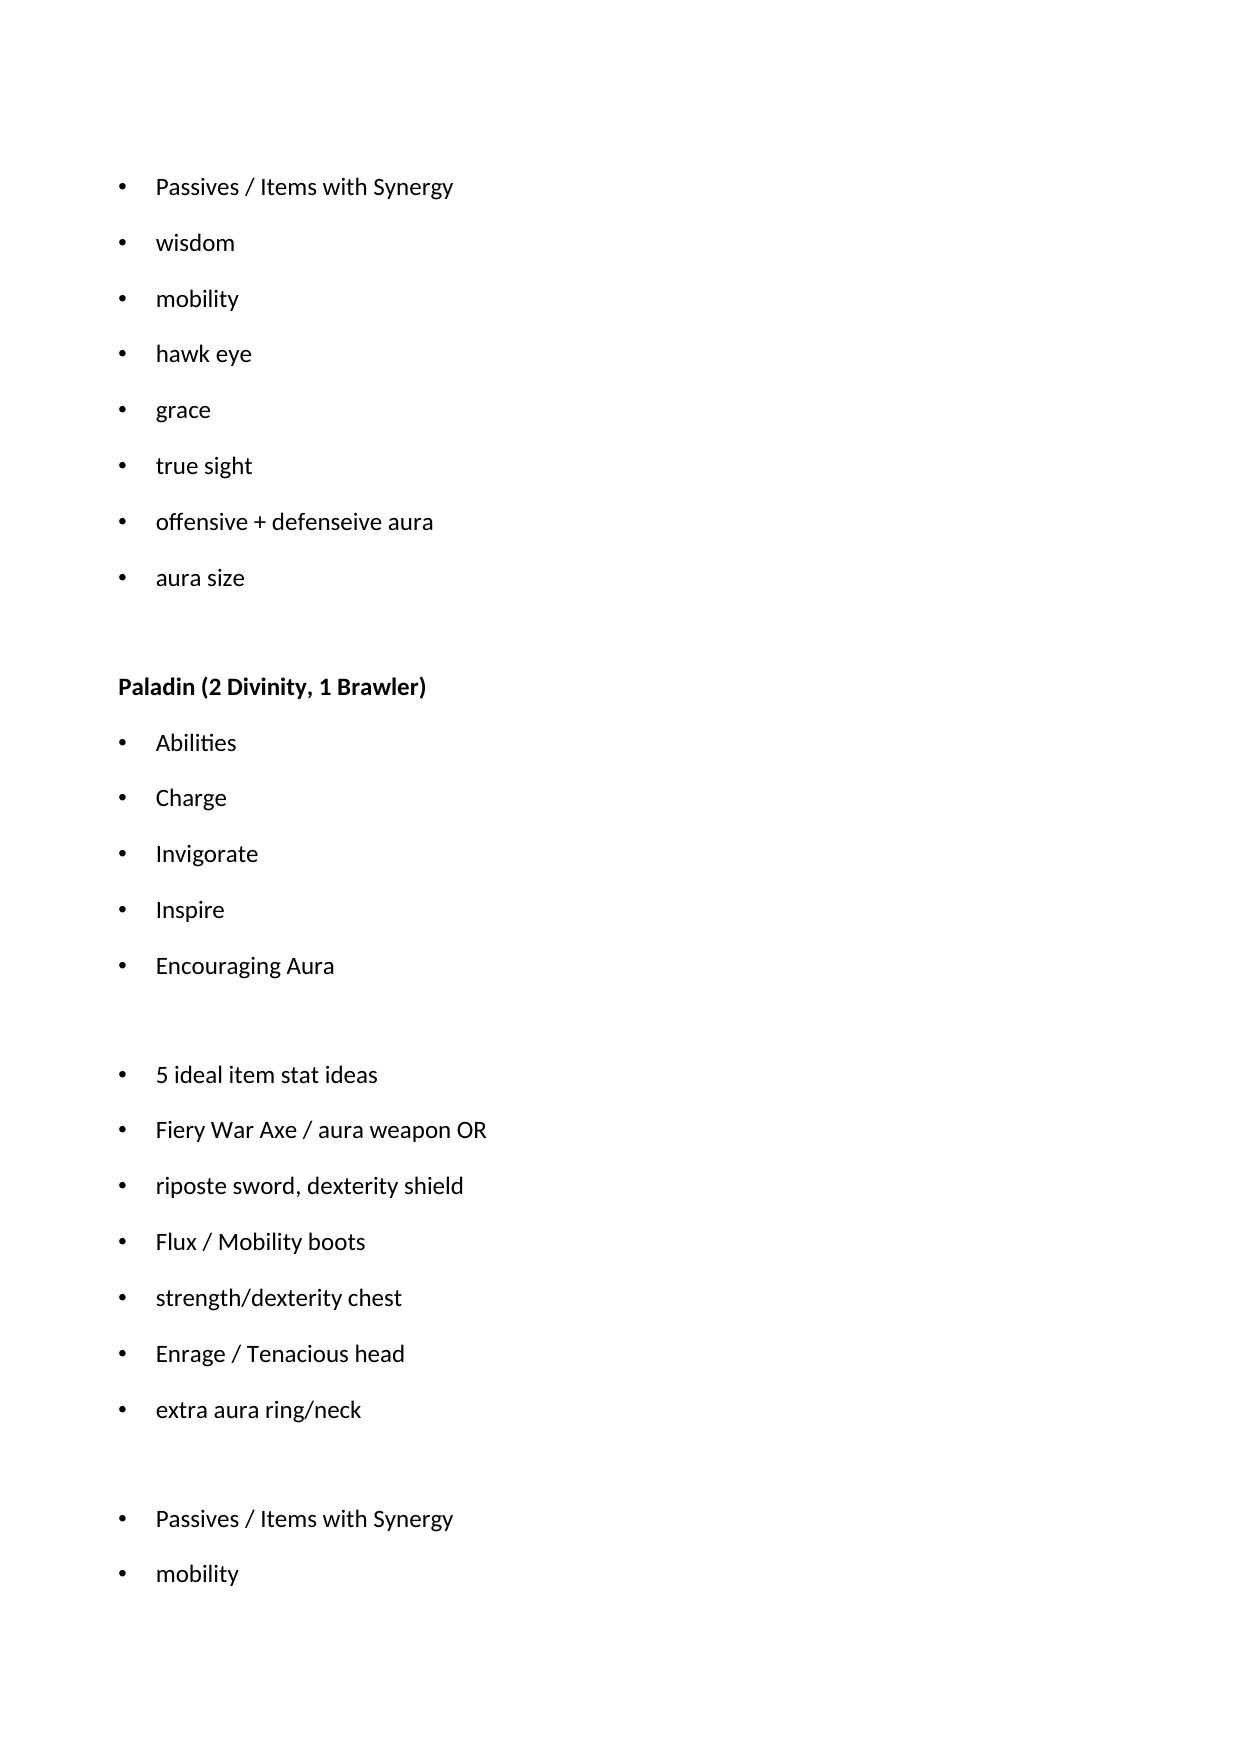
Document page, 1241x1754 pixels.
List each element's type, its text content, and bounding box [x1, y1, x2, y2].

list true sight [81, 450, 1122, 481]
list Invigorate [81, 838, 1122, 869]
list mobility [81, 1558, 1122, 1589]
list Charge [81, 782, 1122, 813]
list extra aura ring/neck [81, 1394, 1122, 1424]
list mobility [81, 283, 1122, 313]
list grace [81, 394, 1122, 425]
list riposte sword, dexterity shield [81, 1171, 1122, 1201]
list Passives / Items with Synergy [81, 171, 1122, 202]
list Inspire [81, 894, 1122, 925]
list Enrage / Tenacious head [81, 1338, 1122, 1368]
list strength/dexterity chest [81, 1282, 1122, 1313]
list offensive + defenseive aura [81, 506, 1122, 537]
list Flux / Mobility boots [81, 1226, 1122, 1257]
list Abilities [81, 727, 1122, 757]
list Fiery War Axe / aura weapon OR [81, 1115, 1122, 1145]
list hawk eye [81, 339, 1122, 369]
list 5 ideal item stat ideas [81, 1059, 1122, 1089]
list aura size [81, 562, 1122, 592]
list wisdom [81, 227, 1122, 257]
list Passives / Items with Synergy [81, 1503, 1122, 1533]
list Encouraging Aura [81, 950, 1122, 981]
text Paladin (2 Divinity, 1 Brawler) [118, 671, 1122, 701]
